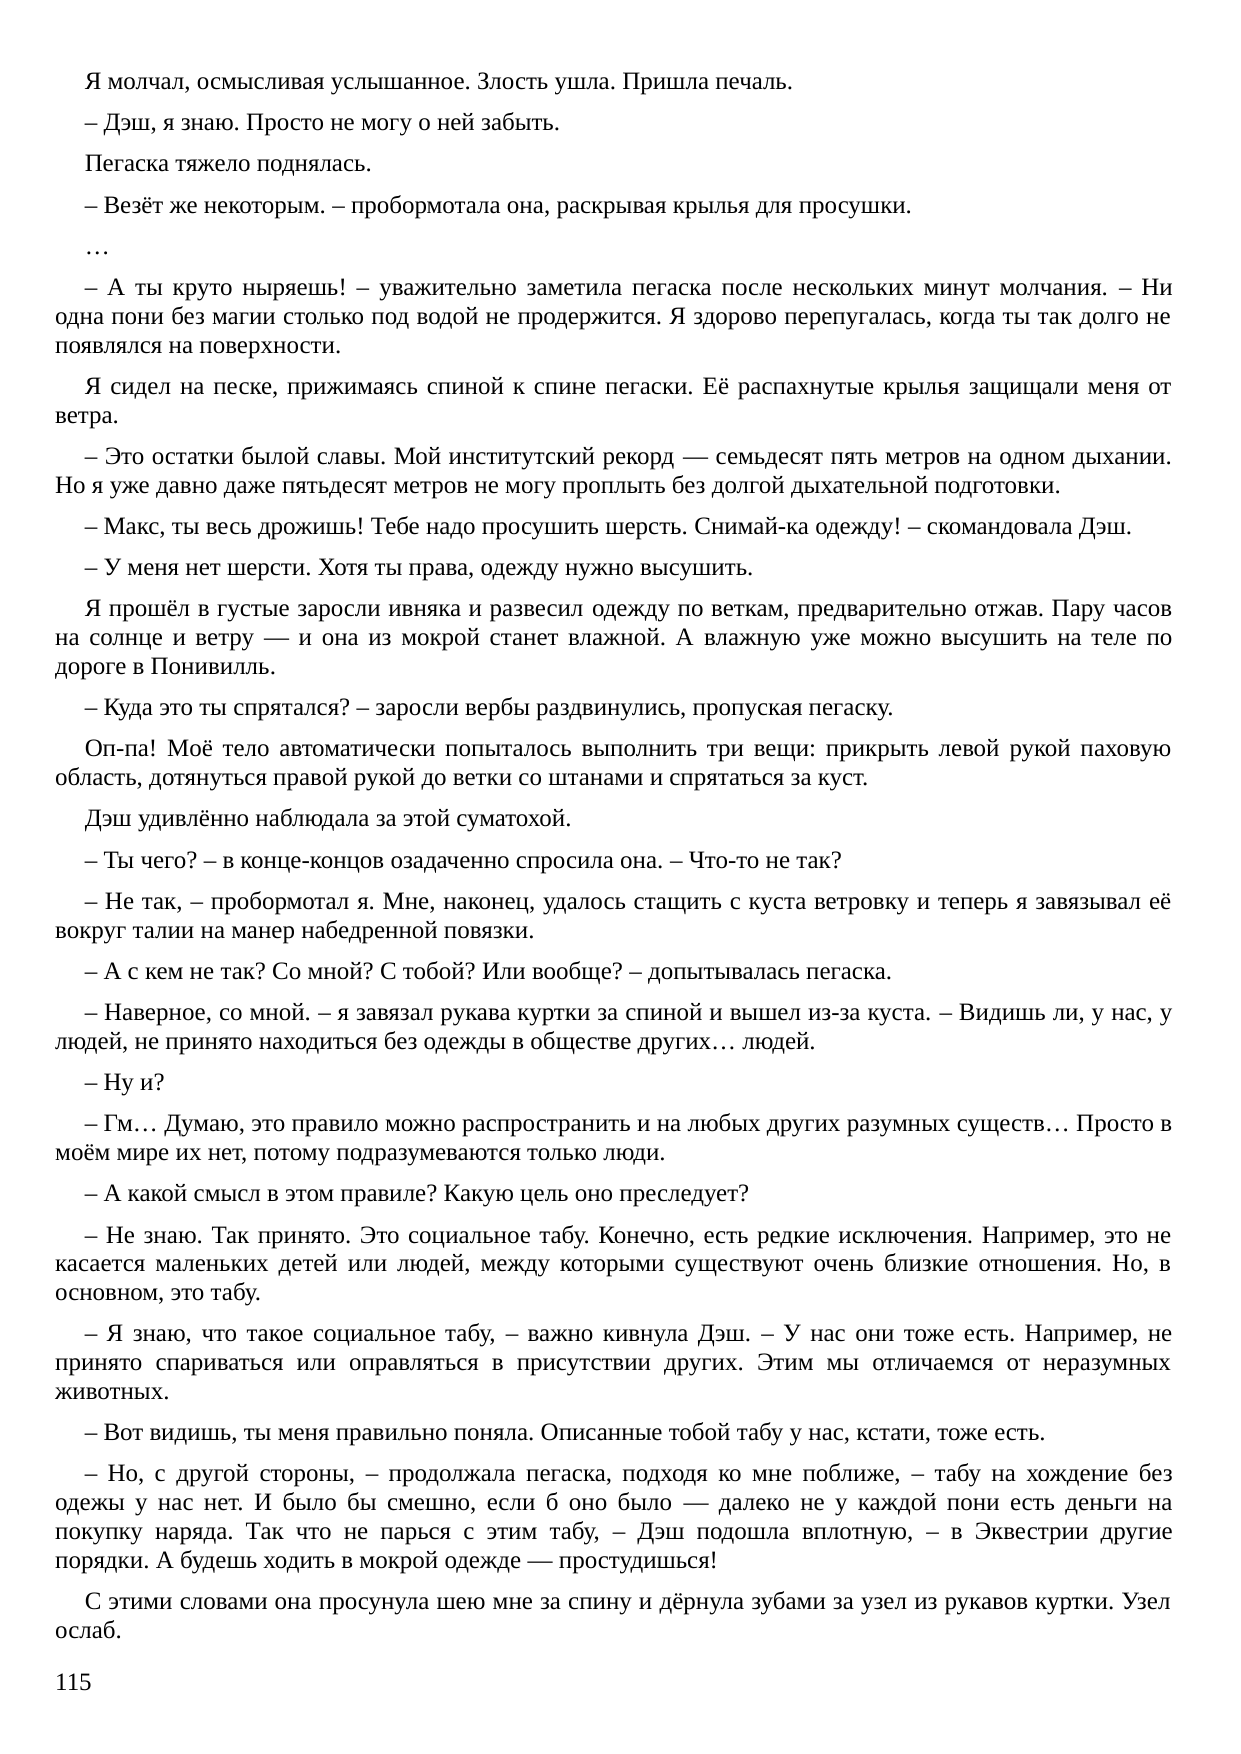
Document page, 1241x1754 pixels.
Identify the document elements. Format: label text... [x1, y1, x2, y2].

text Оп-па! Моё тело автоматически попыталось выполнить три вещи: прикрыть левой рукой паховую область, дотянуться правой рукой до ветки со штанами и спрятаться за куст. [55, 733, 1173, 791]
text Пегаска тяжело поднялась. [55, 148, 1173, 177]
text Я молчал, осмысливая услышанное. Злость ушла. Пришла печаль. [55, 66, 1173, 95]
text – Не знаю. Так принято. Это социальное табу. Конечно, есть редкие исключения. Например, это не касается маленьких детей или людей, между которыми существуют очень близкие отношения. Но, в основном, это табу. [55, 1220, 1173, 1306]
text – Макс, ты весь дрожишь! Тебе надо просушить шерсть. Снимай-ка одежду! – скомандовала Дэш. [55, 511, 1173, 540]
text – Не так, – пробормотал я. Мне, наконец, удалось стащить с куста ветровку и теперь я завязывал её вокруг талии на манер набедренной повязки. [55, 886, 1173, 943]
text – Ты чего? – в конце-концов озадаченно спросила она. – Что-то не так? [55, 845, 1173, 873]
text – У меня нет шерсти. Хотя ты права, одежду нужно высушить. [55, 552, 1173, 581]
text Дэш удивлённо наблюдала за этой суматохой. [55, 803, 1173, 832]
text – Дэш, я знаю. Просто не могу о ней забыть. [55, 107, 1173, 136]
text Я сидел на песке, прижимаясь спиной к спине пегаски. Её распахнутые крылья защищали меня от ветра. [55, 371, 1173, 428]
text – Вот видишь, ты меня правильно поняла. Описанные тобой табу у нас, кстати, тоже есть. [55, 1417, 1173, 1446]
text – Наверное, со мной. – я завязал рукава куртки за спиной и вышел из-за куста. – Видишь ли, у нас, у людей, не принято находиться без одежды в обществе других… людей. [55, 997, 1173, 1055]
text – Но, с другой стороны, – продолжала пегаска, подходя ко мне поближе, – табу на хождение без одежы у нас нет. И было бы смешно, если б оно было — далеко не у каждой пони есть деньги на покупку наряда. Так что не парься с этим табу, – Дэш подошла вплотную, – в Эквестрии другие порядки. А будешь ходить в мокрой одежде — простудишься! [55, 1458, 1173, 1573]
text С этими словами она просунула шею мне за спину и дёрнула зубами за узел из рукавов куртки. Узел ослаб. [55, 1586, 1173, 1643]
text Я прошёл в густые заросли ивняка и развесил одежду по веткам, предварительно отжав. Пару часов на солнце и ветру — и она из мокрой станет влажной. А влажную уже можно высушить на теле по дороге в Понивилль. [55, 593, 1173, 680]
text – Ну и? [55, 1067, 1173, 1096]
text … [55, 231, 1173, 260]
text – Я знаю, что такое социальное табу, – важно кивнула Дэш. – У нас они тоже есть. Например, не принято спариваться или оправляться в присутствии других. Этим мы отличаемся от неразумных животных. [55, 1318, 1173, 1405]
text – А какой смысл в этом правиле? Какую цель оно преследует? [55, 1178, 1173, 1207]
text – Гм… Думаю, это правило можно распространить и на любых других разумных существ… Просто в моём мире их нет, потому подразумеваются только люди. [55, 1108, 1173, 1166]
text – А ты круто ныряешь! – уважительно заметила пегаска после нескольких минут молчания. – Ни одна пони без магии столько под водой не продержится. Я здорово перепугалась, когда ты так долго не появлялся на поверхности. [55, 272, 1173, 358]
text – А с кем не так? Со мной? С тобой? Или вообще? – допытывалась пегаска. [55, 956, 1173, 985]
text – Куда это ты спрятался? – заросли вербы раздвинулись, пропуская пегаску. [55, 692, 1173, 721]
text – Это остатки былой славы. Мой институтский рекорд — семьдесят пять метров на одном дыхании. Но я уже давно даже пятьдесят метров не могу проплыть без долгой дыхательной подготовки. [55, 441, 1173, 498]
text – Везёт же некоторым. – пробормотала она, раскрывая крылья для просушки. [55, 190, 1173, 218]
